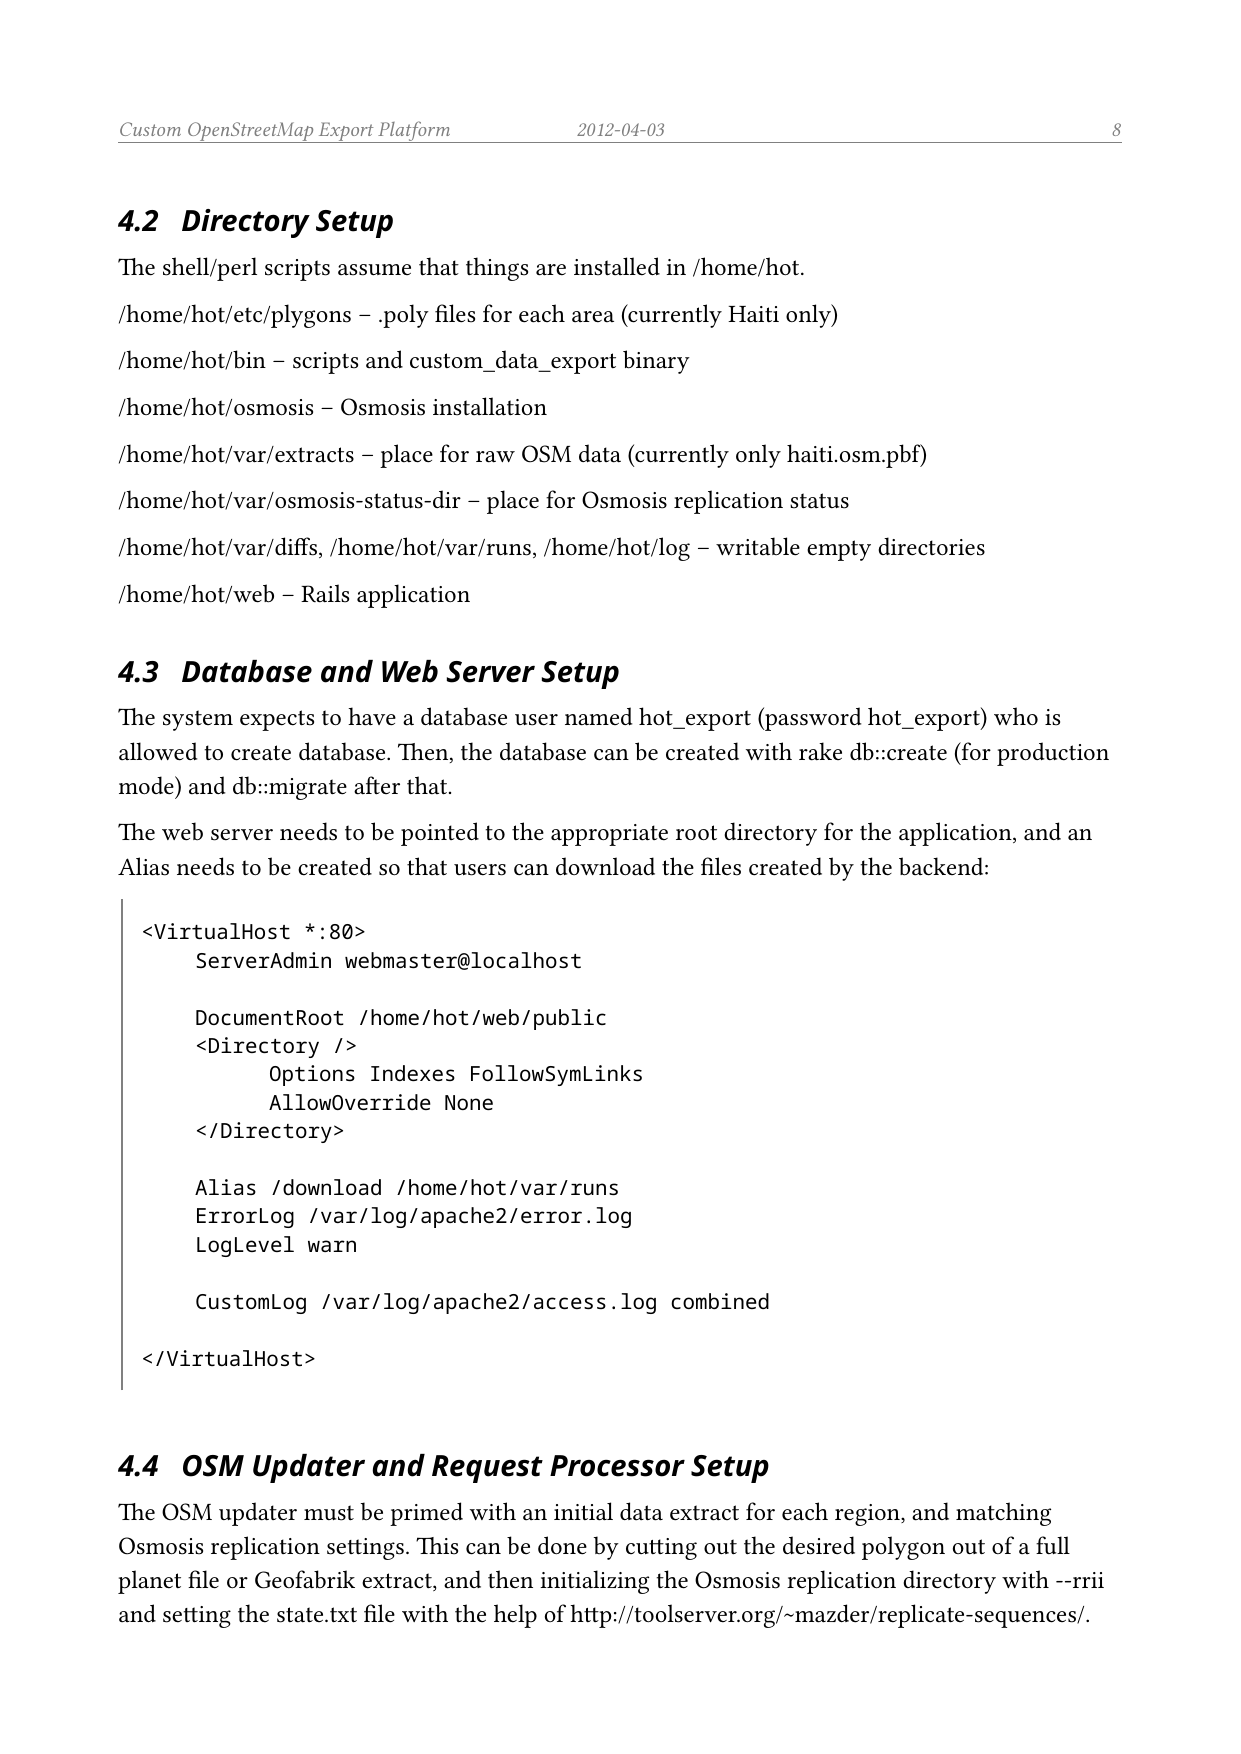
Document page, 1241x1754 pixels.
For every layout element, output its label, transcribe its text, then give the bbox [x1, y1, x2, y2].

text ServerAdmin webmaster@localhost [123, 946, 1122, 974]
text LogLevel warn [123, 1230, 1122, 1258]
text The web server needs to be pointed to the appropriate root directory for the application, and an Alias needs to be created so that users can download the files created by the backend: [118, 818, 1122, 881]
text AllowOverride None [123, 1088, 1122, 1116]
text /home/hot/var/extracts – place for raw OSM data (currently only haiti.osm.pbf) [118, 439, 1122, 468]
text /home/hot/etc/plygons – .poly files for each area (currently Haiti only) [118, 299, 1122, 328]
text The OSM updater must be primed with an initial data extract for each region, and matching Osmosis replication settings. This can be done by cutting out the desired polygon out of a full planet file or Geofabrik extract, and then initializing the Osmosis replication directory with --rrii and setting the state.txt file with the help of http://toolserver.org/~mazder/replicate-sequences/. [118, 1497, 1122, 1628]
text CustomLog /var/log/apache2/access.log combined [123, 1287, 1122, 1315]
subtitle Directory Setup [118, 201, 1122, 240]
text The shell/perl scripts assume that things are installed in /home/hot. [118, 253, 1122, 281]
text The system expects to have a database user named hot_export (password hot_export) who is allowed to create database. Then, the database can be created with rake db::create (for production mode) and db::migrate after that. [118, 703, 1122, 800]
subtitle Database and Web Server Setup [118, 651, 1122, 691]
text DocumentRoot /home/hot/web/public [123, 1003, 1122, 1031]
text /home/hot/var/osmosis-status-dir – place for Osmosis replication status [118, 486, 1122, 515]
text Options Indexes FollowSymLinks [123, 1059, 1122, 1088]
text Alias /download /home/hot/var/runs [123, 1173, 1122, 1202]
text </Directory> [123, 1116, 1122, 1145]
text /home/hot/bin – scripts and custom_data_export binary [118, 346, 1122, 375]
text <VirtualHost *:80> [123, 899, 1122, 946]
text ErrorLog /var/log/apache2/error.log [123, 1202, 1122, 1230]
text </VirtualHost> [123, 1344, 1122, 1390]
text /home/hot/web – Rails application [118, 579, 1122, 608]
text /home/hot/osmosis – Osmosis installation [118, 393, 1122, 421]
text <Directory /> [123, 1031, 1122, 1059]
text /home/hot/var/diffs, /home/hot/var/runs, /home/hot/log – writable empty directories [118, 533, 1122, 561]
subtitle OSM Updater and Request Processor Setup [118, 1445, 1122, 1485]
